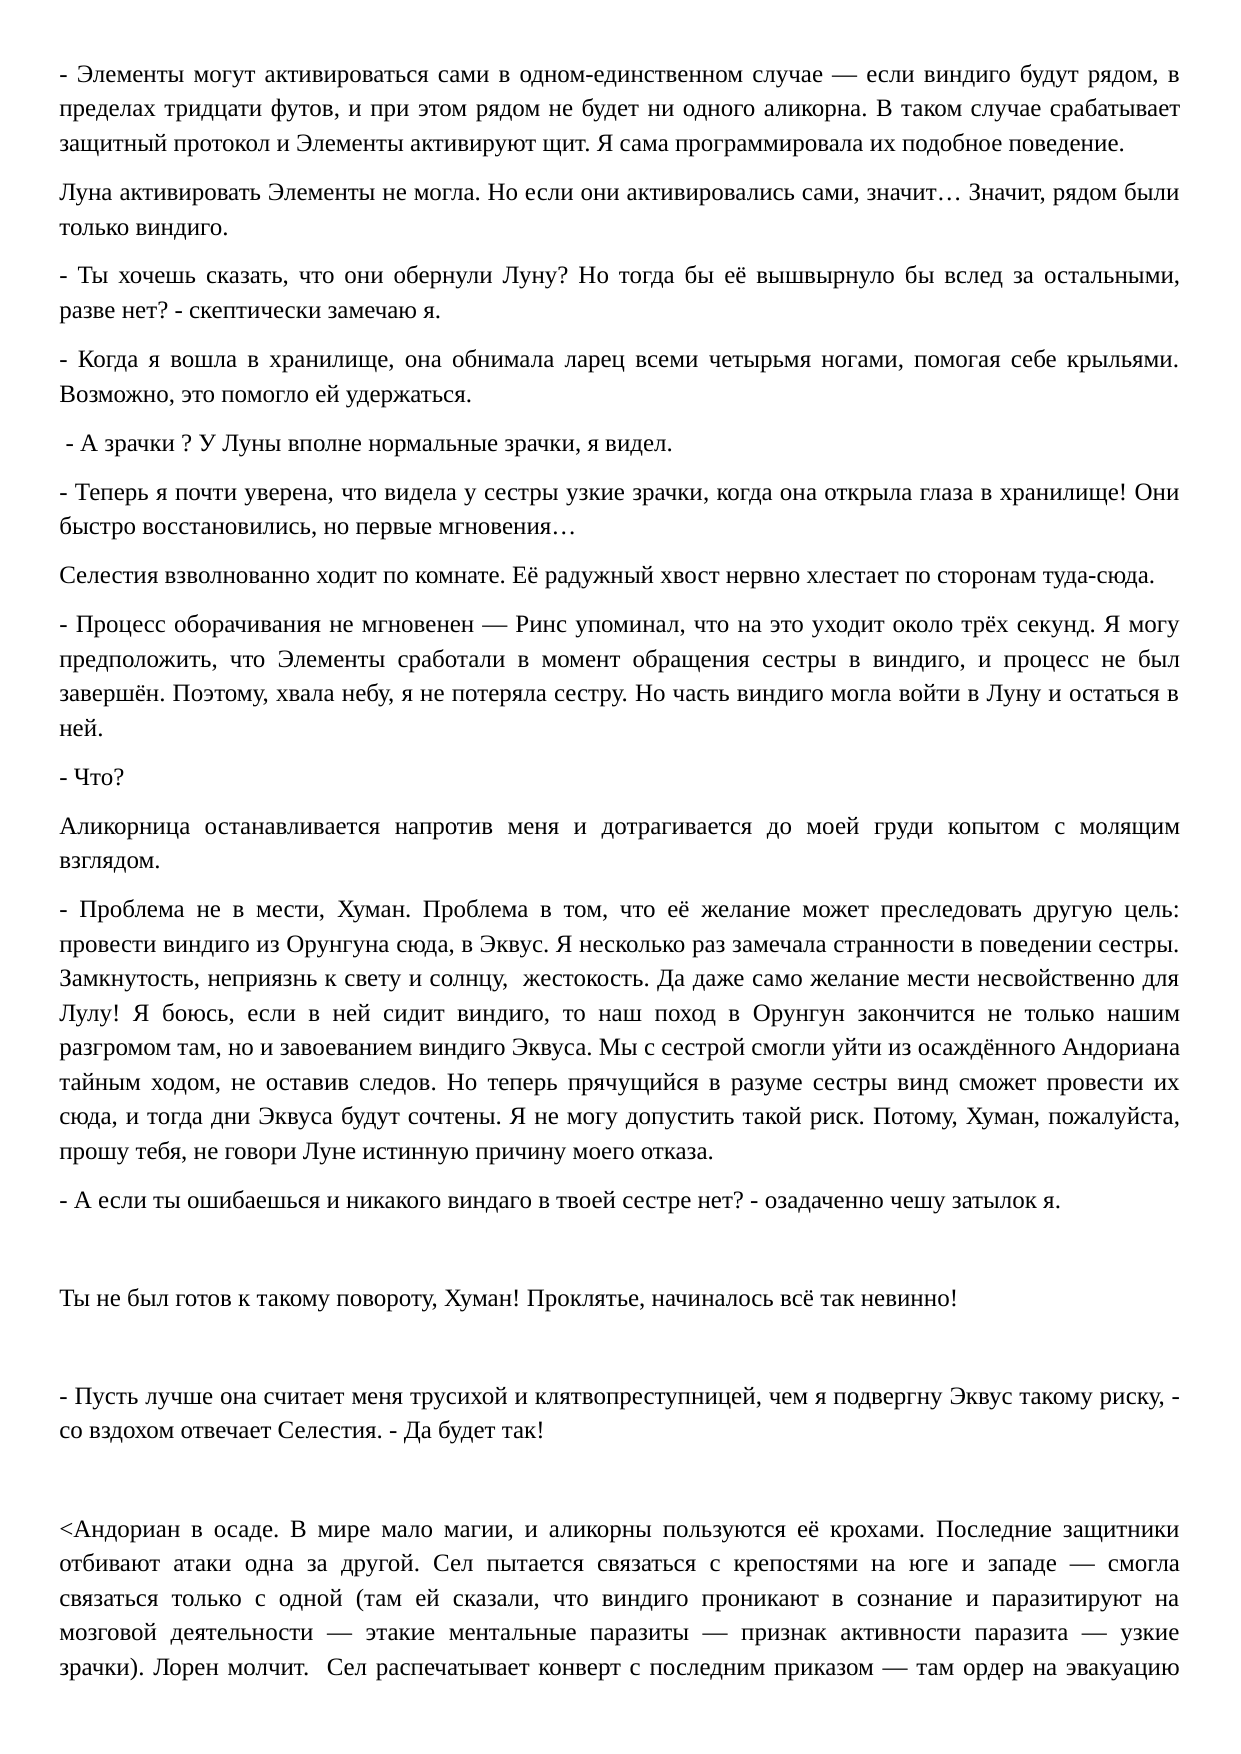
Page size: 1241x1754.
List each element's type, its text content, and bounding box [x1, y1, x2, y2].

text - А если ты ошибаешься и никакого виндаго в твоей сестре нет? - озадаченно чешу затылок я. [59, 1185, 1181, 1214]
text Ты не был готов к такому повороту, Хуман! Проклятье, начиналось всё так невинно! [59, 1283, 1181, 1312]
text - А зрачки ? У Луны вполне нормальные зрачки, я видел. [59, 428, 1181, 456]
text - Элементы могут активироваться сами в одном-единственном случае — если виндиго будут рядом, в пределах тридцати футов, и при этом рядом не будет ни одного аликорна. В таком случае срабатывает защитный протокол и Элементы активируют щит. Я сама программировала их подобное поведение. [59, 59, 1181, 157]
text Селестия взволнованно ходит по комнате. Её радужный хвост нервно хлестает по сторонам туда-сюда. [59, 560, 1181, 589]
text Луна активировать Элементы не могла. Но если они активировались сами, значит… Значит, рядом были только виндиго. [59, 177, 1181, 240]
text - Теперь я почти уверена, что видела у сестры узкие зрачки, когда она открыла глаза в хранилище! Они быстро восстановились, но первые мгновения… [59, 477, 1181, 540]
text - Проблема не в мести, Хуман. Проблема в том, что её желание может преследовать другую цель: провести виндиго из Орунгуна сюда, в Эквус. Я несколько раз замечала странности в поведении сестры. Замкнутость, неприязнь к свету и солнцу, жестокость. Да даже само желание мести несвойственно для Лулу! Я боюсь, если в ней сидит виндиго, то наш поход в Орунгун закончится не только нашим разгромом там, но и завоеванием виндиго Эквуса. Мы с сестрой смогли уйти из осаждённого Андориана тайным ходом, не оставив следов. Но теперь прячущийся в разуме сестры винд сможет провести их сюда, и тогда дни Эквуса будут сочтены. Я не могу допустить такой риск. Потому, Хуман, пожалуйста, прошу тебя, не говори Луне истинную причину моего отказа. [59, 894, 1181, 1164]
text - Процесс оборачивания не мгновенен — Ринс упоминал, что на это уходит около трёх секунд. Я могу предположить, что Элементы сработали в момент обращения сестры в виндиго, и процесс не был завершён. Поэтому, хвала небу, я не потеряла сестру. Но часть виндиго могла войти в Луну и остаться в ней. [59, 609, 1181, 742]
text <Андориан в осаде. В мире мало магии, и аликорны пользуются её крохами. Последние защитники отбивают атаки одна за другой. Сел пытается связаться с крепостями на юге и западе — смогла связаться только с одной (там ей сказали, что виндиго проникают в сознание и паразитируют на мозговой деятельности — этакие ментальные паразиты — признак активности паразита — узкие зрачки). Лорен молчит. Сел распечатывает конверт с последним приказом — там ордер на эвакуацию [59, 1514, 1181, 1680]
text Аликорница останавливается напротив меня и дотрагивается до моей груди копытом с молящим взглядом. [59, 811, 1181, 874]
text - Пусть лучше она считает меня трусихой и клятвопреступницей, чем я подвергну Эквус такому риску, - со вздохом отвечает Селестия. - Да будет так! [59, 1381, 1181, 1444]
text - Ты хочешь сказать, что они обернули Луну? Но тогда бы её вышвырнуло бы вслед за остальными, разве нет? - скептически замечаю я. [59, 261, 1181, 324]
text - Когда я вошла в хранилище, она обнимала ларец всеми четырьмя ногами, помогая себе крыльями. Возможно, это помогло ей удержаться. [59, 344, 1181, 407]
text - Что? [59, 762, 1181, 791]
